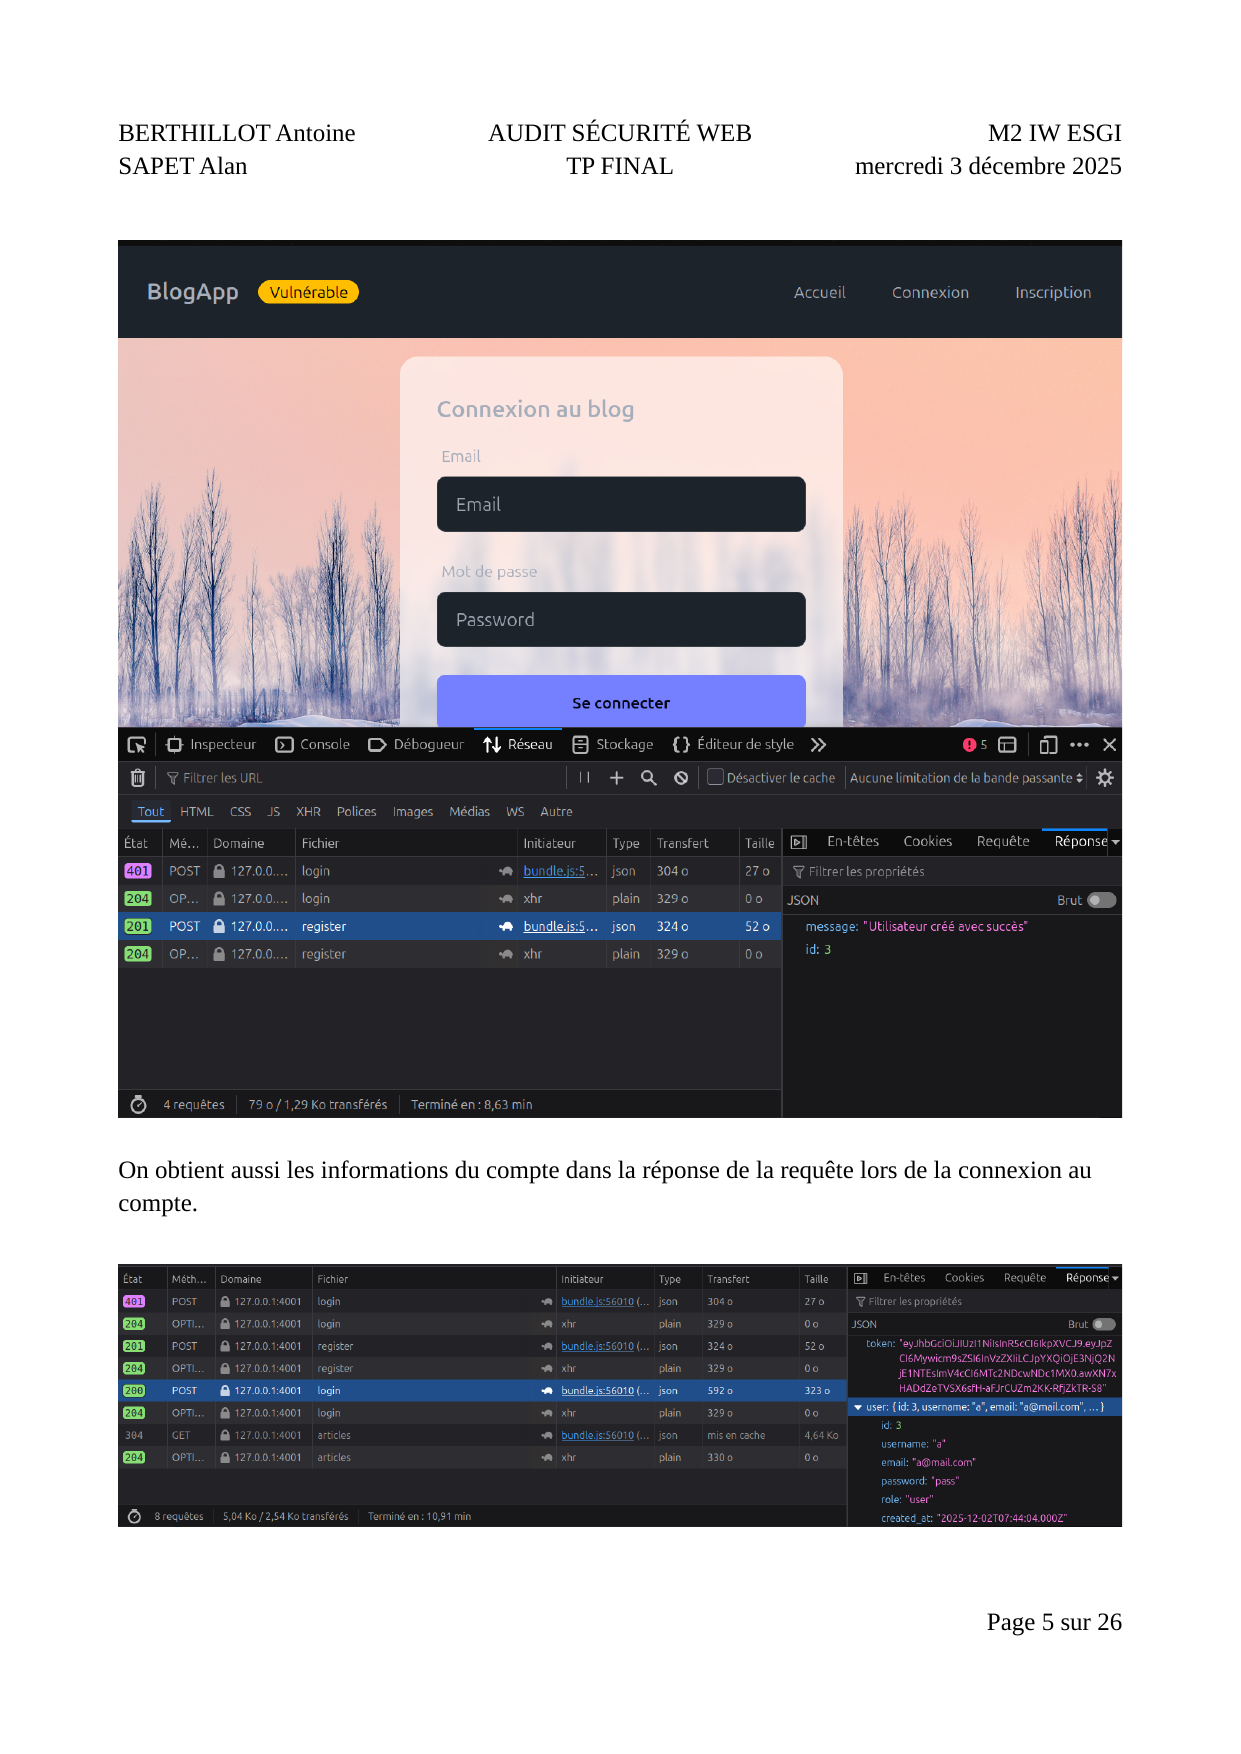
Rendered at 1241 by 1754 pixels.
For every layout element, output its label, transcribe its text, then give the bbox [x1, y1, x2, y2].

picture [118, 1264, 1123, 1527]
text On obtient aussi les informations du compte dans la réponse de la requête lors de la connexion au compte. [118, 1155, 1122, 1217]
picture [118, 240, 1123, 1118]
